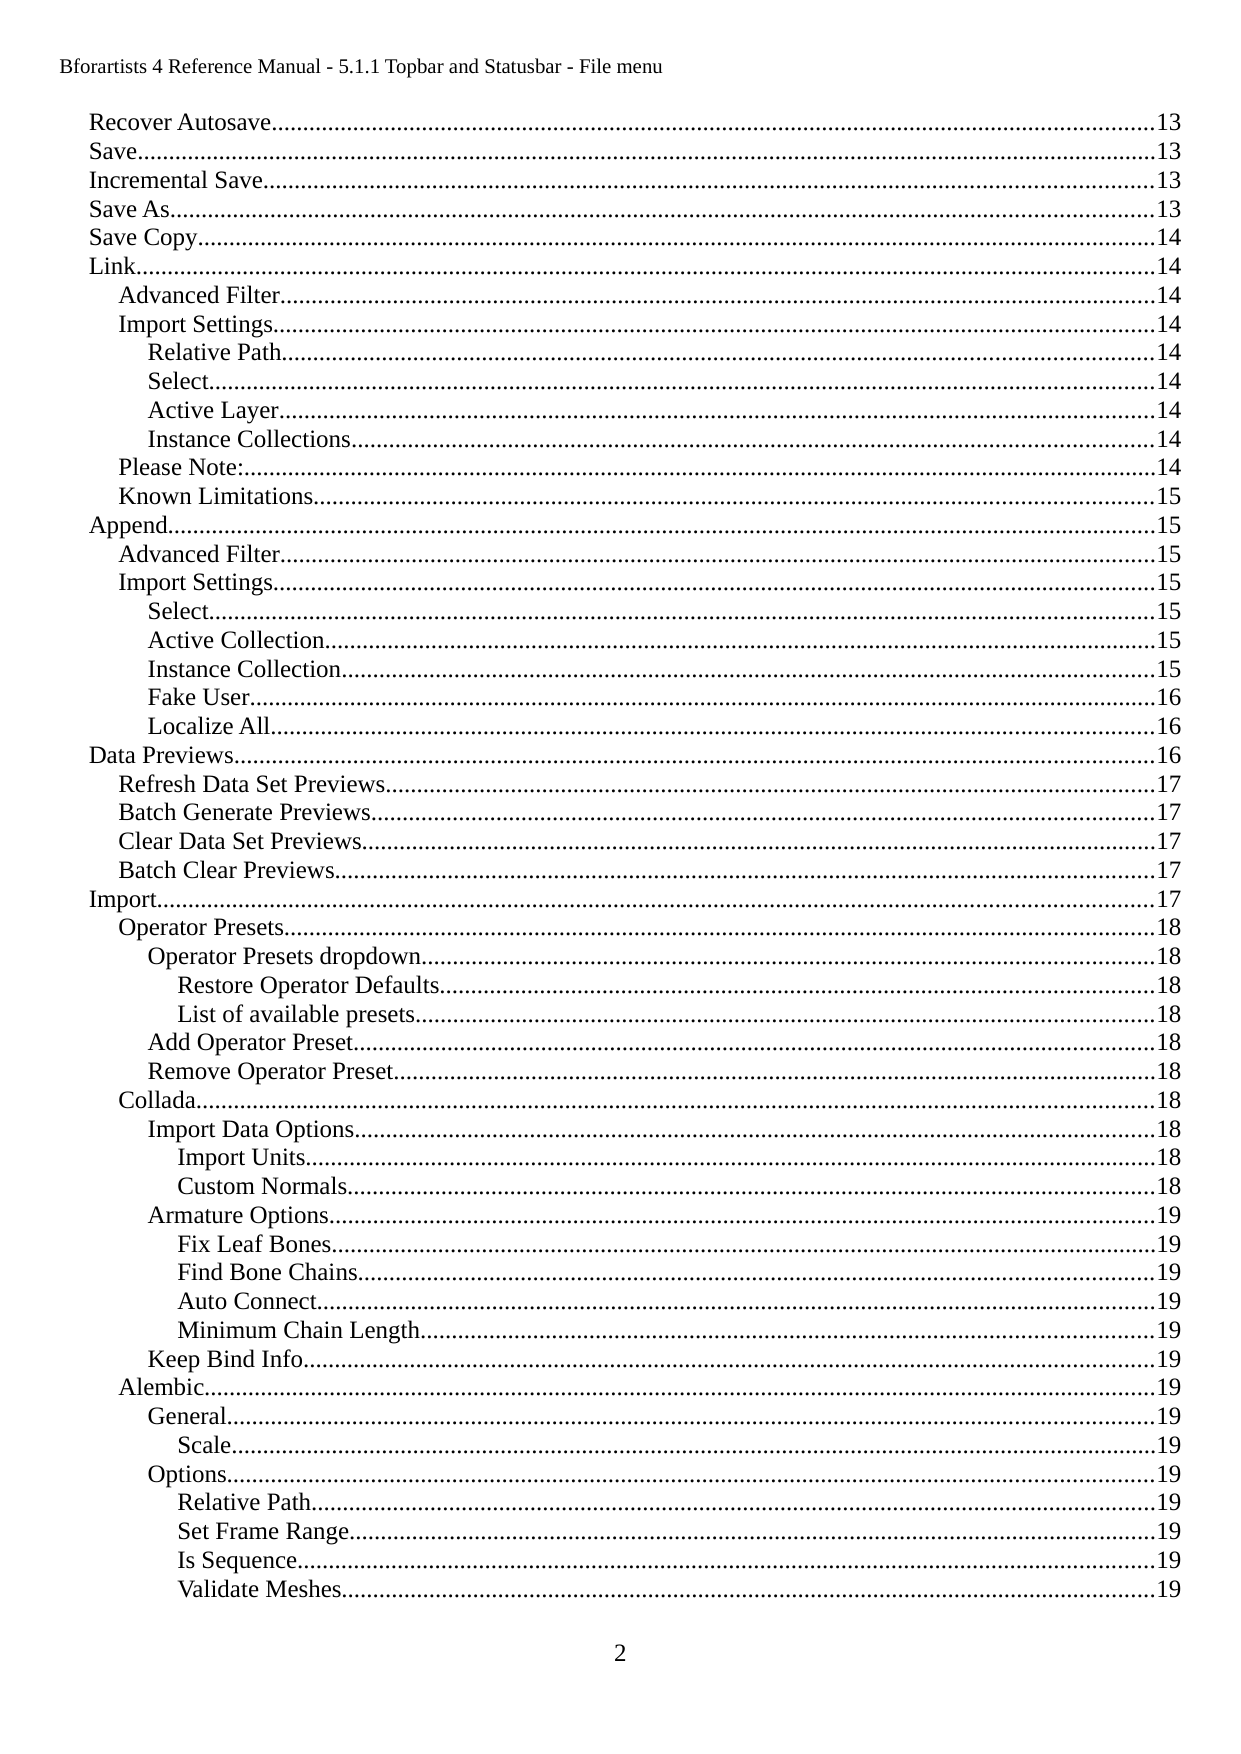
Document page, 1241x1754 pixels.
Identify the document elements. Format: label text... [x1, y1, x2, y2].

text Active Collection 15 [147, 625, 1181, 654]
text Fix Leaf Bones 19 [177, 1229, 1181, 1257]
text Custom Normals 18 [177, 1171, 1181, 1200]
text Recover Autosave 13 [88, 107, 1181, 136]
text Alembic 19 [118, 1372, 1181, 1401]
text General 19 [147, 1401, 1181, 1430]
text Select 14 [147, 366, 1181, 395]
text Restore Operator Defaults 18 [177, 970, 1181, 999]
text Select 15 [147, 596, 1181, 625]
text Relative Path 14 [147, 337, 1181, 366]
text Auto Connect 19 [177, 1286, 1181, 1315]
text Scale 19 [177, 1430, 1181, 1459]
text Link 14 [88, 251, 1181, 280]
text Import Data Options 18 [147, 1114, 1181, 1142]
text Clear Data Set Previews 17 [118, 826, 1181, 855]
text Append 15 [88, 510, 1181, 539]
text Is Sequence 19 [177, 1545, 1181, 1574]
text Relative Path 19 [177, 1487, 1181, 1516]
text Keep Bind Info 19 [147, 1344, 1181, 1372]
text Localize All 16 [147, 711, 1181, 740]
text Collada 18 [118, 1085, 1181, 1114]
text Batch Clear Previews 17 [118, 855, 1181, 884]
text Data Previews 16 [88, 740, 1181, 769]
text Import 17 [88, 884, 1181, 912]
text Options 19 [147, 1459, 1181, 1487]
text Set Frame Range 19 [177, 1516, 1181, 1545]
text Fake User 16 [147, 682, 1181, 711]
text List of available presets 18 [177, 999, 1181, 1027]
text Find Bone Chains 19 [177, 1257, 1181, 1286]
text Save Copy 14 [88, 222, 1181, 251]
text Operator Presets 18 [118, 912, 1181, 941]
text Import Units 18 [177, 1142, 1181, 1171]
text Import Settings 15 [118, 567, 1181, 596]
text Minimum Chain Length 19 [177, 1315, 1181, 1344]
text Save As 13 [88, 194, 1181, 222]
text Operator Presets dropdown 18 [147, 941, 1181, 970]
text Armature Options 19 [147, 1200, 1181, 1229]
text Instance Collection 15 [147, 654, 1181, 682]
text Advanced Filter 15 [118, 539, 1181, 567]
text Advanced Filter 14 [118, 280, 1181, 309]
text Add Operator Preset 18 [147, 1027, 1181, 1056]
text Batch Generate Previews 17 [118, 797, 1181, 826]
text Remove Operator Preset 18 [147, 1056, 1181, 1085]
text Active Layer 14 [147, 395, 1181, 424]
text Refresh Data Set Previews 17 [118, 769, 1181, 797]
text Please Note: 14 [118, 452, 1181, 481]
text Import Settings 14 [118, 309, 1181, 337]
text Validate Meshes 19 [177, 1574, 1181, 1602]
text Save 13 [88, 136, 1181, 165]
text Instance Collections 14 [147, 424, 1181, 452]
text Known Limitations 15 [118, 481, 1181, 510]
text Incremental Save 13 [88, 165, 1181, 194]
